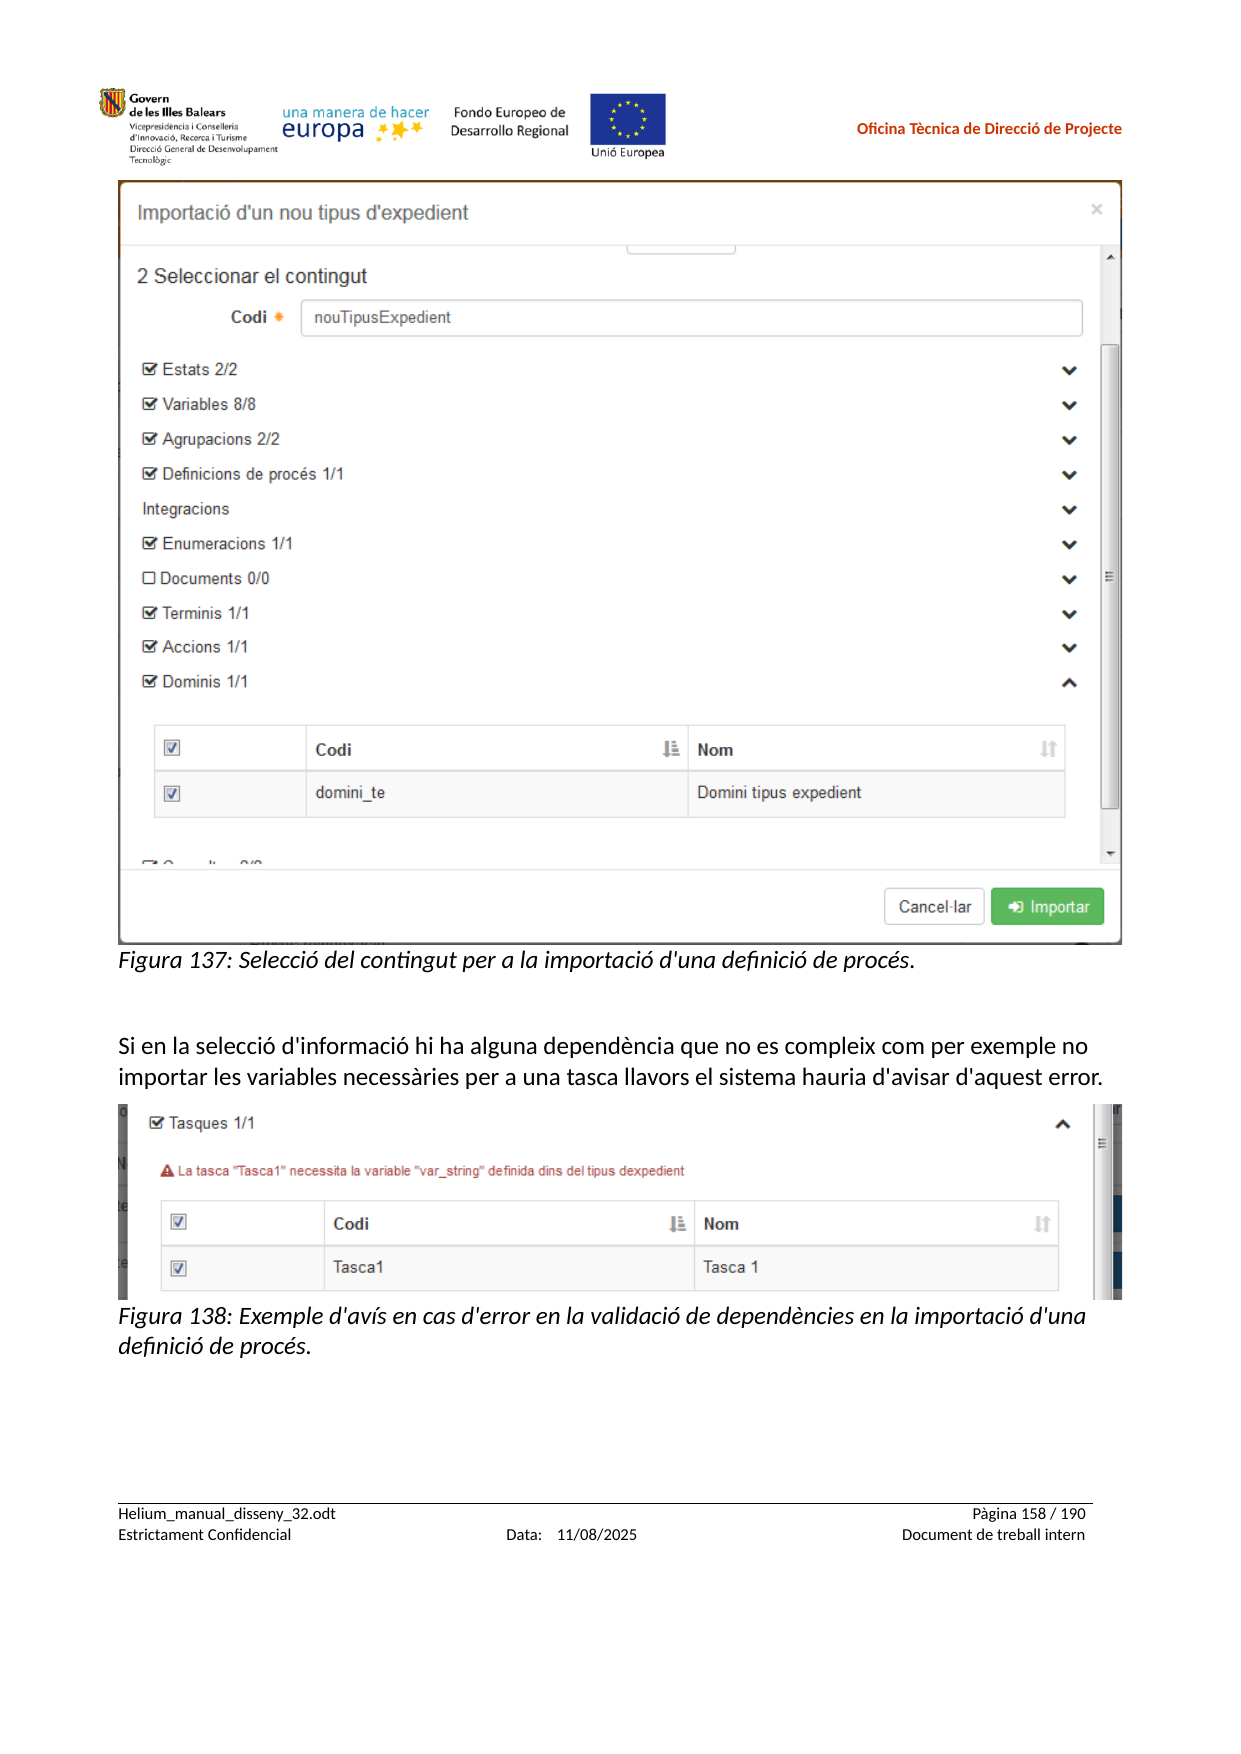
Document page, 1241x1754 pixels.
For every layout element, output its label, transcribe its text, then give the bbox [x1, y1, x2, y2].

picture [99, 87, 668, 166]
text Si en la selecció d'informació hi ha alguna dependència que no es compleix com per exemple no importar les variables necessàries per a una tasca llavors el sistema hauria d'avisar d'aquest error. [118, 1031, 1122, 1092]
picture [118, 1104, 1123, 1300]
text Figura 138: Exemple d'avís en cas d'error en la validació de dependències en la importació d'una definició de procés. [118, 1300, 1122, 1361]
picture [118, 180, 1123, 945]
text Figura 137: Selecció del contingut per a la importació d'una definició de procés. [118, 945, 1122, 975]
